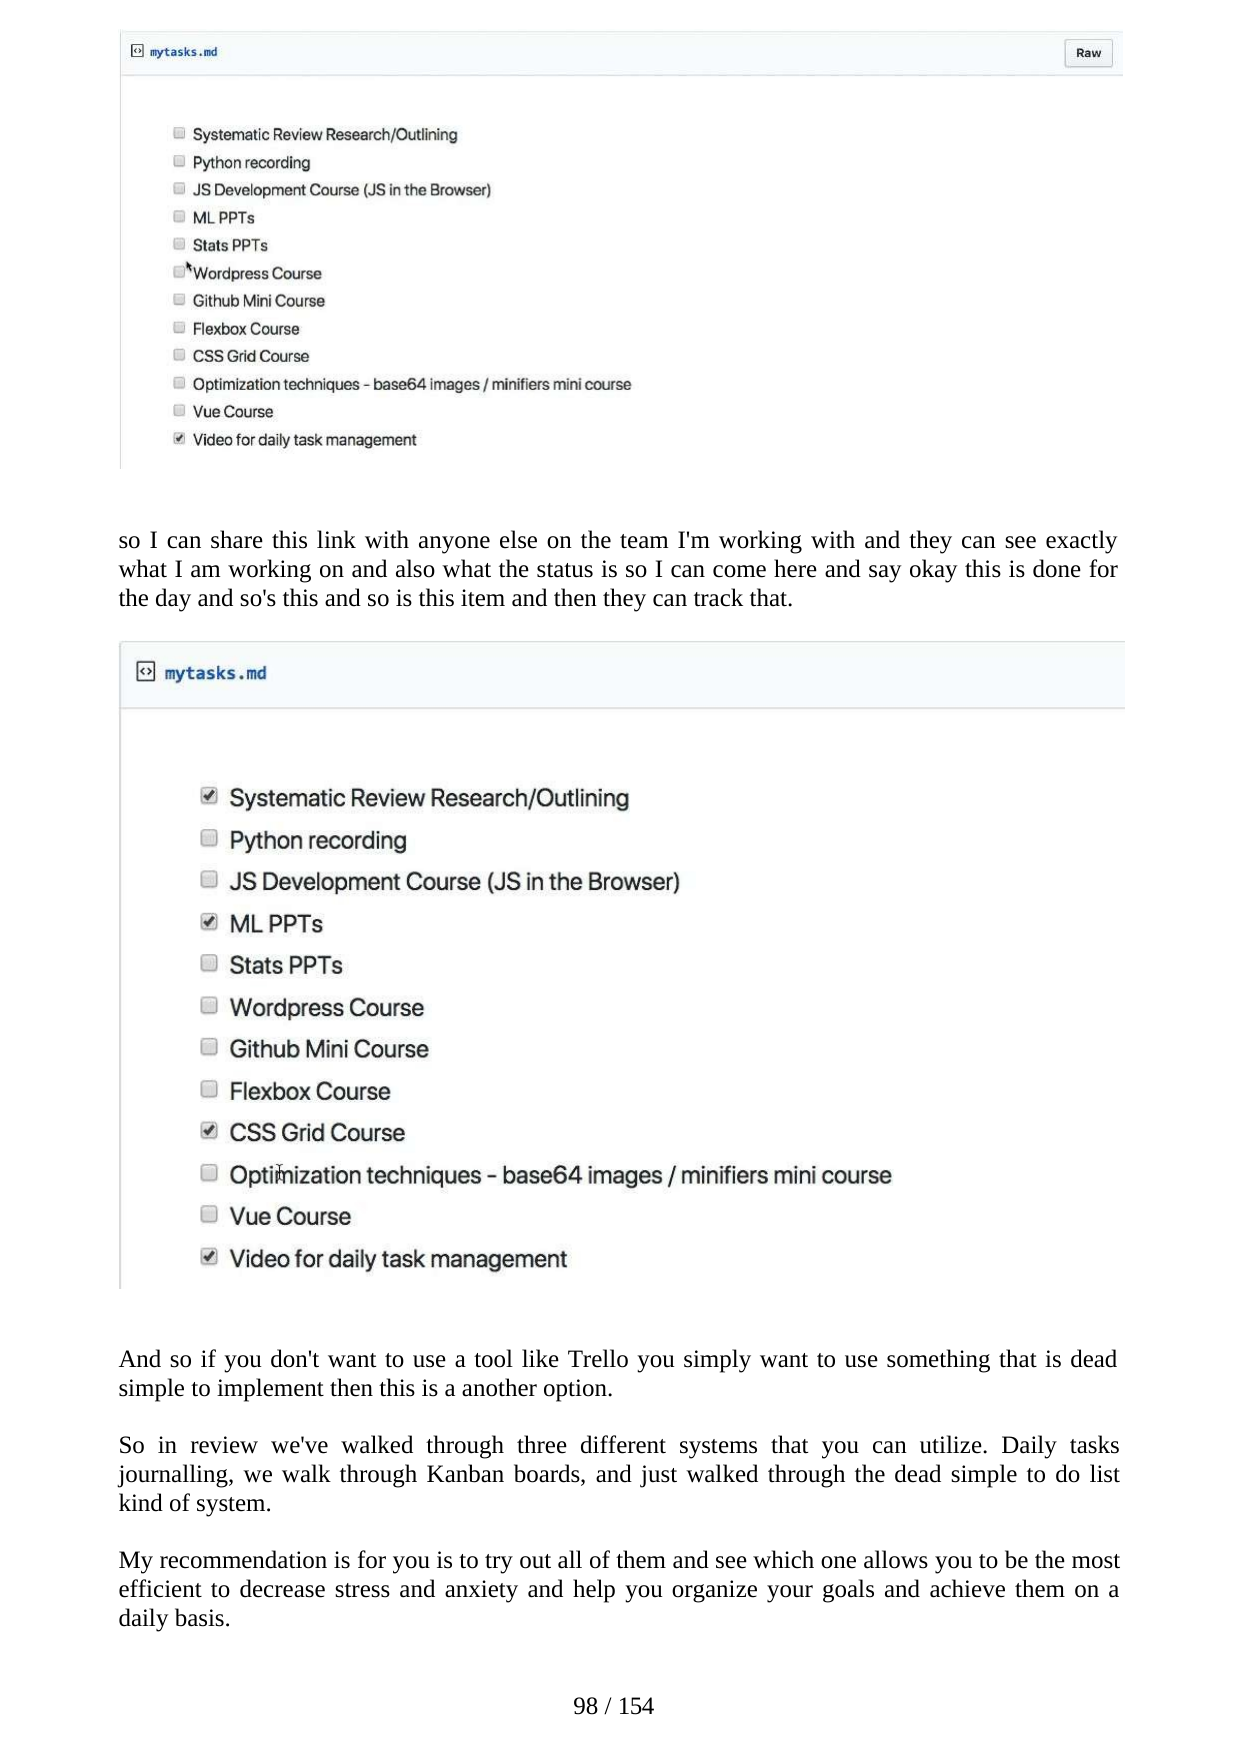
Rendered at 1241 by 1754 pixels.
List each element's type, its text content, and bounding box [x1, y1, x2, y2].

text My recommendation is for you is to try out all of them and see which one allows you to be the most efficient to decrease stress and anxiety and help you organize your goals and achieve them on a daily basis. [118, 1545, 1121, 1632]
text So in review we've walked through three different systems that you can utilize. Daily tasks journalling, we walk through Kanban boards, and just walked through the dead simple to do list kind of system. [118, 1430, 1121, 1517]
text And so if you don't want to use a tool like Trello you simply want to use something that is dead simple to implement then this is a another option. [118, 1344, 1120, 1401]
text so I can share this link with anyone else on the team I'm working with and they can see exactly what I am working on and also what the status is so I can come here and say okay this is done for the day and so's this and so is this item and then they can track that. [118, 526, 1120, 612]
picture [118, 640, 1125, 1289]
picture [118, 29, 1123, 469]
